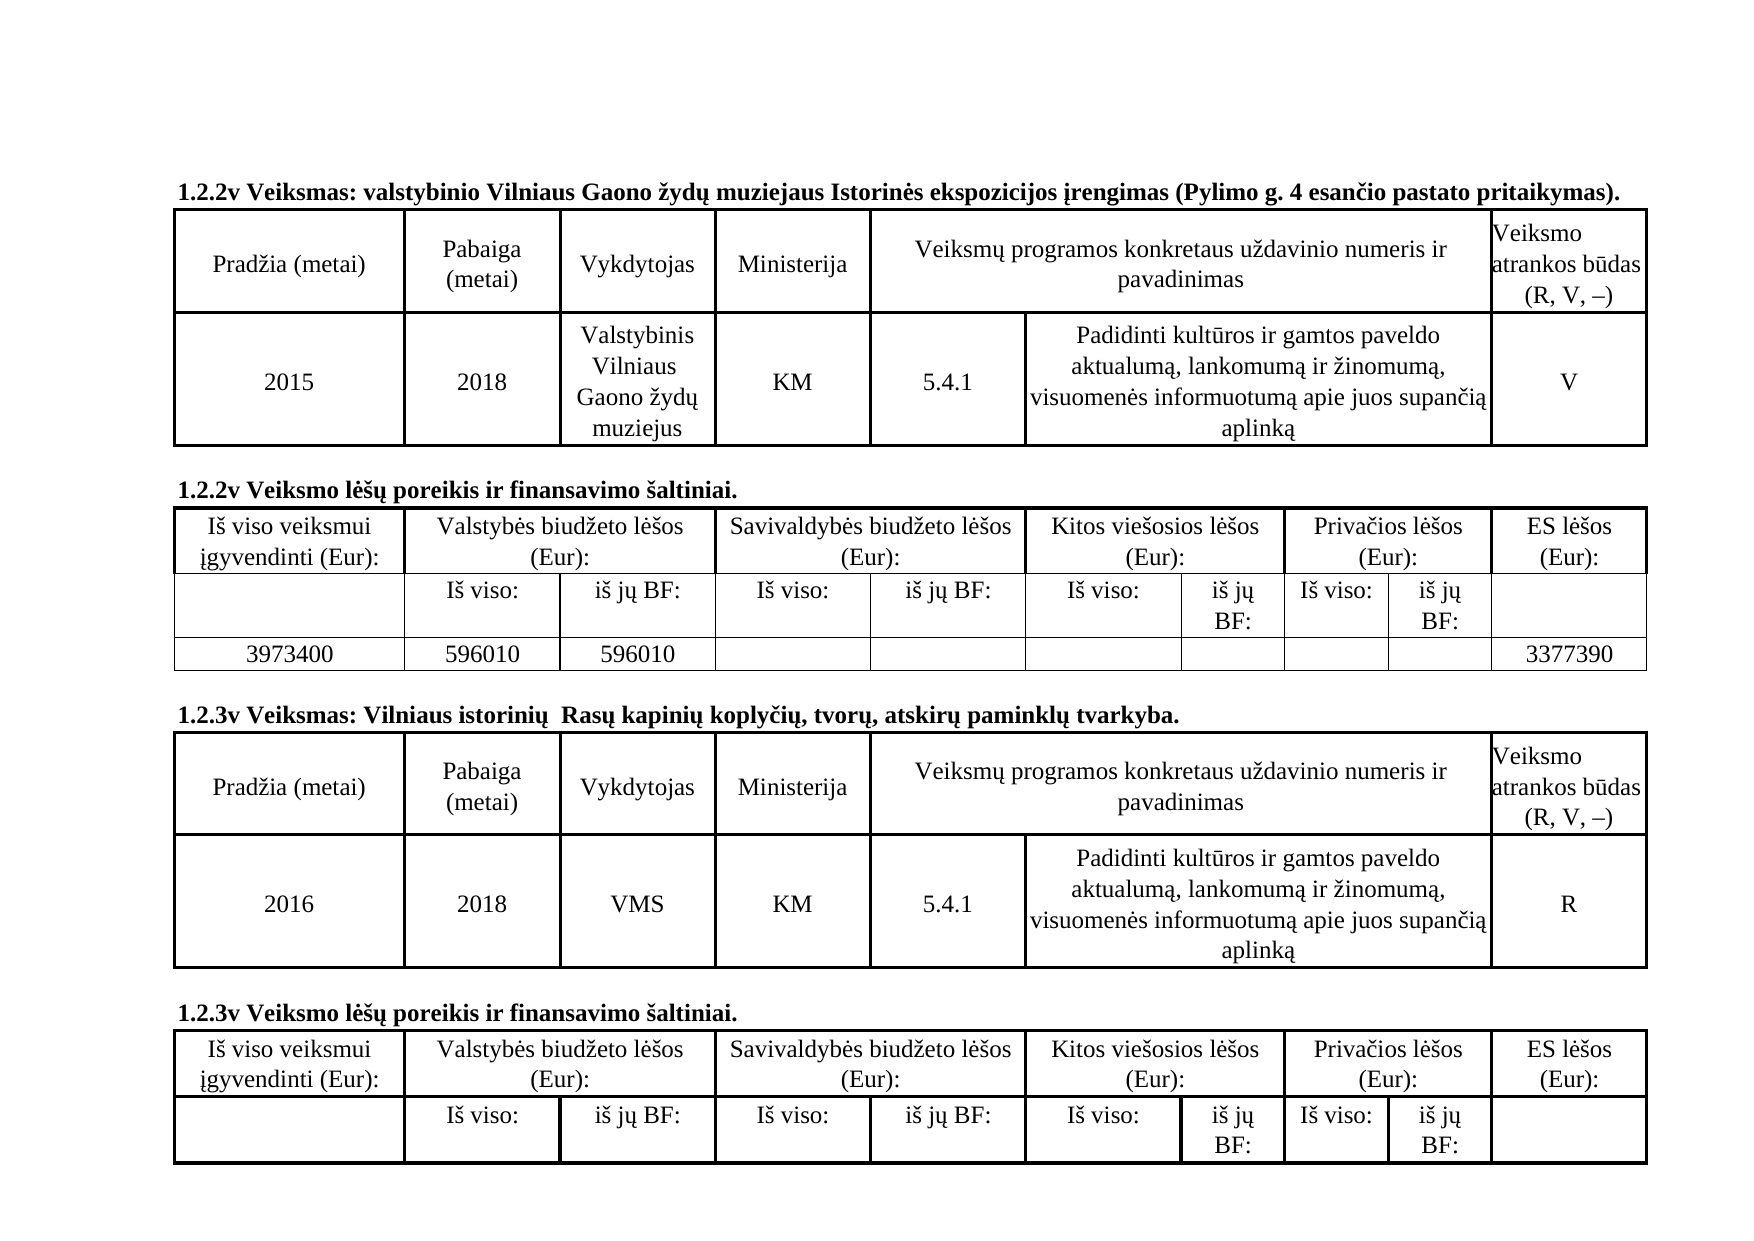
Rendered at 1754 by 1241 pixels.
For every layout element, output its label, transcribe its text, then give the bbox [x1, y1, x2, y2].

table_cell 2015 [176, 314, 403, 443]
table_cell iš jų BF: [872, 1098, 1024, 1161]
table_cell Valstybinis Vilniaus Gaono žydų muziejus [562, 314, 714, 443]
table_header Veiksmų programos konkretaus uždavinio numeris ir pavadinimas [872, 734, 1490, 833]
table_cell 2016 [176, 836, 403, 966]
table_cell iš jų BF: [1182, 574, 1284, 637]
table_cell iš jų BF: [1389, 574, 1491, 637]
table_cell 5.4.1 [872, 314, 1024, 443]
table_cell 3973400 [175, 638, 404, 670]
table_cell [176, 1098, 403, 1161]
table_cell [716, 638, 870, 670]
table_cell [1026, 638, 1181, 670]
table_header Savivaldybės biudžeto lėšos (Eur): [717, 510, 1024, 573]
table_cell Padidinti kultūros ir gamtos paveldo aktualumą, lankomumą ir žinomumą, visuomenės informuotumą apie juos supančią aplinką [1027, 314, 1490, 443]
table_cell 2018 [406, 314, 559, 443]
table_header Kitos viešosios lėšos (Eur): [1027, 1032, 1283, 1095]
table_header Iš viso veiksmui įgyvendinti (Eur): [176, 510, 403, 573]
table_header Valstybės biudžeto lėšos (Eur): [406, 510, 714, 573]
table_cell [1182, 638, 1284, 670]
table_cell KM [717, 314, 869, 443]
table_cell 596010 [561, 638, 715, 670]
table_cell iš jų BF: [1183, 1098, 1283, 1161]
table_cell [1389, 638, 1491, 670]
table_header Vykdytojas [562, 211, 714, 311]
table_cell Iš viso: [1286, 1098, 1387, 1161]
table_cell Iš viso: [1027, 1098, 1179, 1161]
table_header Pradžia (metai) [176, 734, 403, 833]
table_header Ministerija [717, 734, 869, 833]
table_cell Iš viso: [716, 574, 870, 637]
table_header Savivaldybės biudžeto lėšos (Eur): [717, 1032, 1024, 1095]
table_header Veiksmo atrankos būdas (R, V, –) [1493, 211, 1645, 311]
table_cell 3377390 [1492, 638, 1646, 670]
table_cell VMS [562, 836, 714, 966]
text 1.2.3v Veiksmo lėšų poreikis ir finansavimo šaltiniai. [177, 998, 1695, 1027]
table_header Privačios lėšos (Eur): [1286, 1032, 1490, 1095]
table_cell 596010 [405, 638, 559, 670]
table_header Kitos viešosios lėšos (Eur): [1027, 510, 1283, 573]
table_cell Padidinti kultūros ir gamtos paveldo aktualumą, lankomumą ir žinomumą, visuomenės informuotumą apie juos supančią aplinką [1027, 836, 1490, 966]
table_header Pabaiga (metai) [406, 211, 559, 311]
table_cell Iš viso: [1285, 574, 1388, 637]
table_cell Iš viso: [406, 1098, 558, 1161]
table_header Vykdytojas [562, 734, 714, 833]
table_header ES lėšos (Eur): [1493, 510, 1645, 573]
table_cell [1493, 1098, 1645, 1161]
table_cell Iš viso: [1026, 574, 1181, 637]
table_cell 2018 [406, 836, 559, 966]
table_header Veiksmų programos konkretaus uždavinio numeris ir pavadinimas [872, 211, 1490, 311]
table_header Pabaiga (metai) [406, 734, 559, 833]
table_header Iš viso veiksmui įgyvendinti (Eur): [176, 1032, 403, 1095]
table_header Pradžia (metai) [176, 211, 403, 311]
table_cell [1285, 638, 1388, 670]
text 1.2.3v Veiksmas: Vilniaus istorinių Rasų kapinių koplyčių, tvorų, atskirų paminklų tvarkyba. [177, 700, 1695, 728]
table_cell iš jų BF: [1390, 1098, 1490, 1161]
table_cell [871, 638, 1025, 670]
table_cell V [1493, 314, 1645, 443]
table_cell KM [717, 836, 869, 966]
text 1.2.2v Veiksmo lėšų poreikis ir finansavimo šaltiniai. [177, 475, 1695, 504]
table_cell iš jų BF: [561, 574, 715, 637]
text 1.2.2v Veiksmas: valstybinio Vilniaus Gaono žydų muziejaus Istorinės ekspozicijos įrengimas (Pylimo g. 4 esančio pastato pritaikymas). [177, 177, 1695, 206]
table_cell Iš viso: [717, 1098, 869, 1161]
table_header Veiksmo atrankos būdas (R, V, –) [1493, 734, 1645, 833]
table_header Valstybės biudžeto lėšos (Eur): [406, 1032, 714, 1095]
table_header Privačios lėšos (Eur): [1286, 510, 1490, 573]
table_cell [1492, 574, 1646, 637]
table_cell [175, 574, 404, 637]
table_cell 5.4.1 [872, 836, 1024, 966]
table_cell iš jų BF: [562, 1098, 714, 1161]
table_cell iš jų BF: [871, 574, 1025, 637]
table_header ES lėšos (Eur): [1493, 1032, 1645, 1095]
table_header Ministerija [717, 211, 869, 311]
table_cell Iš viso: [405, 574, 559, 637]
table_cell R [1493, 836, 1645, 966]
